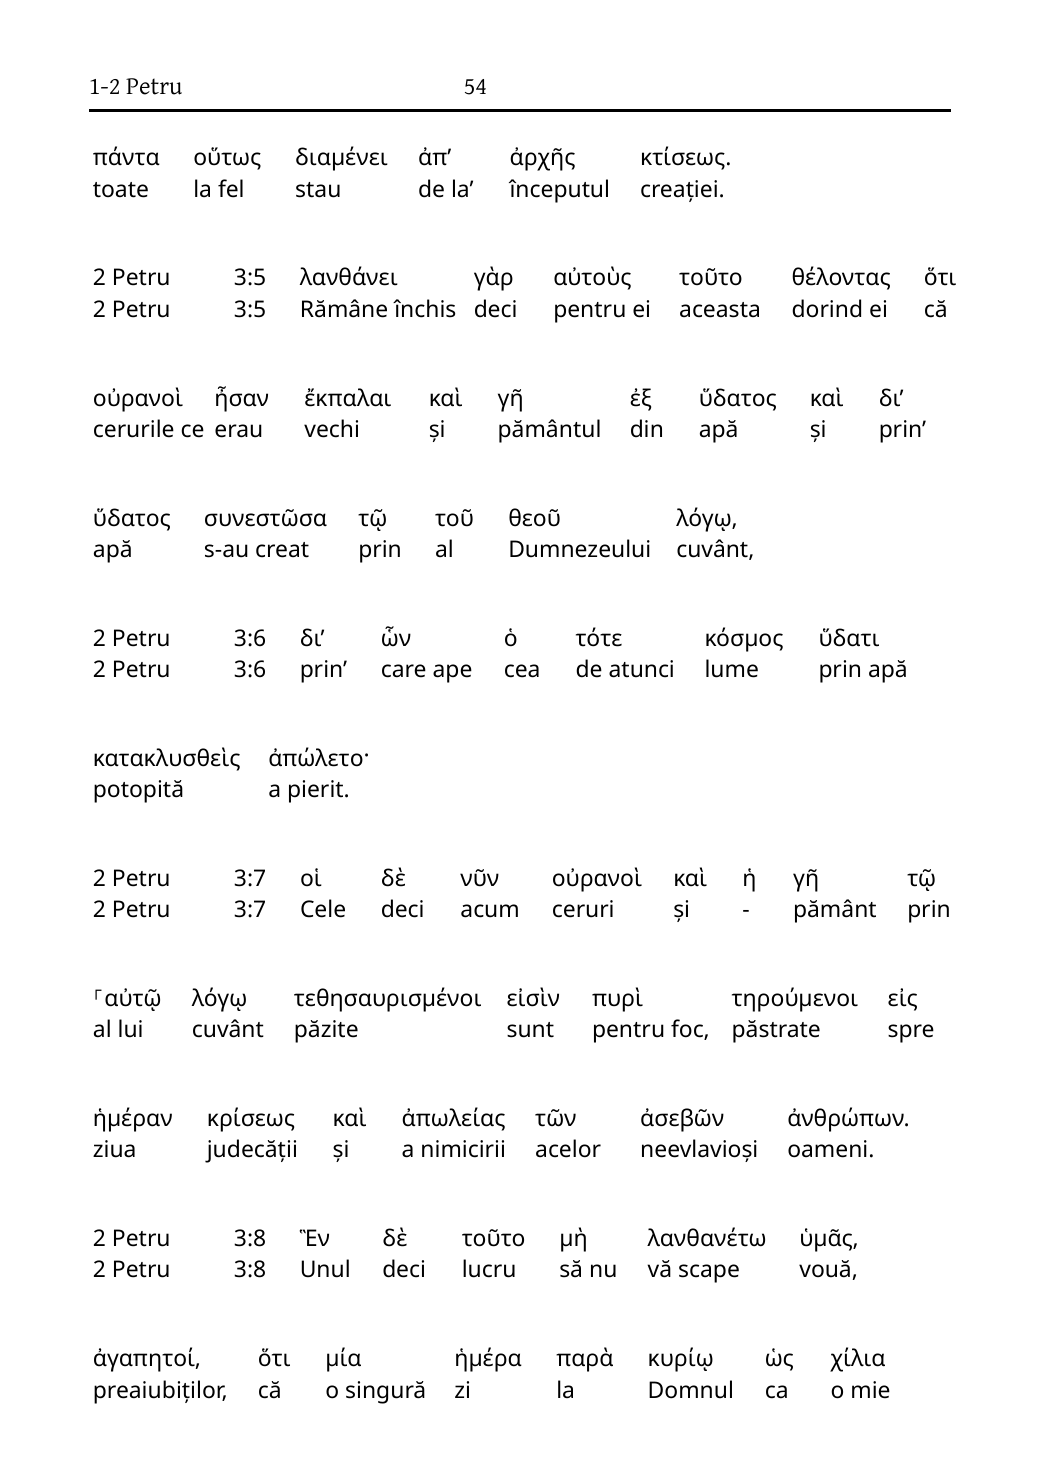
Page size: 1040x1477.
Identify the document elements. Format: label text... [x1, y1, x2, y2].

table_header [89, 1071, 202, 1102]
table_header [531, 1071, 636, 1102]
table_cell γῆ [493, 381, 625, 413]
table_cell lucru [458, 1254, 555, 1285]
table_cell νῦν [456, 862, 547, 893]
table_cell Cele [296, 893, 376, 924]
table_header [89, 831, 229, 862]
table_cell 3:5 [230, 293, 295, 324]
table_cell ca [760, 1374, 826, 1405]
table_header [200, 470, 354, 502]
table_header [296, 831, 376, 862]
table_cell păstrate [727, 1013, 883, 1044]
table_cell τεθησαυρισμένοι [290, 982, 502, 1013]
table_cell dorind ei [787, 293, 919, 324]
table_header [789, 831, 903, 862]
table_header [826, 1311, 921, 1342]
table_cell oameni. [783, 1133, 939, 1164]
table_cell de atunci [571, 653, 700, 684]
table_cell ἀπ’ [414, 141, 505, 172]
table_cell creației. [636, 173, 758, 204]
table_cell deci [469, 293, 549, 324]
table_header [787, 230, 919, 261]
table_cell 2 Petru [89, 293, 229, 324]
table_header [188, 951, 289, 982]
table_cell și [669, 893, 738, 924]
table_cell ὅτι [919, 261, 987, 293]
table_cell 3:8 [230, 1254, 295, 1285]
table_cell s-au creat [200, 533, 354, 564]
table_header [549, 230, 675, 261]
table_cell 2 Petru [89, 893, 229, 924]
table_cell εἰς [883, 982, 963, 1013]
table_header [694, 350, 805, 381]
table_header [376, 590, 499, 622]
table_cell αὐτοὺς [549, 261, 675, 293]
table_cell sunt [502, 1013, 588, 1044]
table_header [814, 590, 934, 622]
table_cell - [738, 893, 789, 924]
table_header [727, 951, 883, 982]
table_header [89, 590, 229, 622]
table_header [89, 350, 210, 381]
table_cell τοῦτο [458, 1222, 555, 1253]
table_cell κατακλυσθεὶς [89, 742, 264, 773]
table_header [254, 1311, 321, 1342]
table_cell pământul [493, 413, 625, 444]
table_header [89, 1311, 253, 1342]
table_header [552, 1311, 643, 1342]
table_cell δὲ [376, 862, 456, 893]
table_header [89, 711, 264, 742]
table_cell τῶν [531, 1102, 636, 1133]
table_header [643, 1311, 760, 1342]
table_cell 3:7 [230, 862, 296, 893]
table_header [499, 590, 571, 622]
table_cell εἰσὶν [502, 982, 588, 1013]
table_header [643, 1191, 795, 1222]
table_cell τῷ [354, 502, 431, 533]
table_header [328, 1071, 397, 1102]
table_cell erau [210, 413, 300, 444]
table_cell păzite [290, 1013, 502, 1044]
table_cell la [552, 1374, 643, 1405]
table_cell deci [378, 1254, 457, 1285]
table_cell ὧν [376, 622, 499, 653]
table_header [700, 590, 814, 622]
table_cell ὁ [499, 622, 571, 653]
table_cell ἡμέρα [450, 1342, 552, 1373]
table_cell zi [450, 1374, 552, 1405]
table_header [431, 470, 504, 502]
table_cell ὕδατος [694, 381, 805, 413]
table_header [295, 590, 376, 622]
table_cell πυρὶ [588, 982, 727, 1013]
table_header [874, 350, 955, 381]
table_cell cuvânt, [672, 533, 778, 564]
table_cell χίλια [826, 1342, 921, 1373]
table_cell πάντα [89, 141, 189, 172]
table_cell al [431, 533, 504, 564]
table_cell μὴ [555, 1222, 643, 1253]
table_cell de la’ [414, 173, 505, 204]
table_cell ἀγαπητοί, [89, 1342, 253, 1373]
table_header [738, 831, 789, 862]
table_cell οὐρανοὶ [548, 862, 669, 893]
table_cell τότε [571, 622, 700, 653]
table_cell 3:6 [230, 653, 295, 684]
table_header [493, 350, 625, 381]
table_header [672, 470, 778, 502]
table_cell prin [354, 533, 431, 564]
table_cell cuvânt [188, 1013, 289, 1044]
table_cell λανθανέτω [643, 1222, 795, 1253]
table_cell μία [321, 1342, 450, 1373]
table_header [504, 470, 672, 502]
table_header [89, 951, 187, 982]
table_cell pentru ei [549, 293, 675, 324]
table_cell toate [89, 173, 189, 204]
table_header [502, 951, 588, 982]
table_header [669, 831, 738, 862]
table_header [378, 1191, 457, 1222]
table_cell διαμένει [291, 141, 414, 172]
table_header [555, 1191, 643, 1222]
table_header [290, 951, 502, 982]
table_cell ceruri [548, 893, 669, 924]
table_header [795, 1191, 886, 1222]
table_cell κρίσεως [203, 1102, 328, 1133]
table_header [903, 831, 979, 862]
table_cell 2 Petru [89, 261, 229, 293]
table_cell lume [700, 653, 814, 684]
table_header [300, 350, 424, 381]
table_header [376, 831, 456, 862]
table_cell θεοῦ [504, 502, 672, 533]
table_cell καὶ [669, 862, 738, 893]
table_cell λόγῳ, [672, 502, 778, 533]
table_header [783, 1071, 939, 1102]
table_header [919, 230, 987, 261]
table_cell spre [883, 1013, 963, 1044]
table_cell începutul [505, 173, 636, 204]
table_header [456, 831, 547, 862]
table_cell ἀπώλετο· [264, 742, 396, 773]
table_cell aceasta [675, 293, 787, 324]
table_cell 3:8 [230, 1222, 295, 1253]
table_cell cerurile ce [89, 413, 210, 444]
table_cell ὡς [760, 1342, 826, 1373]
table_header [760, 1311, 826, 1342]
table_cell ἡ [738, 862, 789, 893]
table_cell ἡμέραν [89, 1102, 202, 1133]
table_cell οὐρανοὶ [89, 381, 210, 413]
table_header [675, 230, 787, 261]
table_header [203, 1071, 328, 1102]
table_cell să nu [555, 1254, 643, 1285]
table_cell ἀσεβῶν [636, 1102, 783, 1133]
table_header [89, 470, 199, 502]
table_cell și [328, 1133, 397, 1164]
table_cell prin’ [295, 653, 376, 684]
table_cell δὲ [378, 1222, 457, 1253]
table_cell Domnul [643, 1374, 760, 1405]
table_header [548, 831, 669, 862]
table_cell 2 Petru [89, 1254, 229, 1285]
table_cell a pierit. [264, 773, 396, 804]
table_cell că [254, 1374, 321, 1405]
table_header [354, 470, 431, 502]
table_cell ἀπωλείας [397, 1102, 531, 1133]
table_cell 2 Petru [89, 653, 229, 684]
table_cell γῆ [789, 862, 903, 893]
table_cell τοῦτο [675, 261, 787, 293]
table_cell prin apă [814, 653, 934, 684]
table_header [424, 350, 493, 381]
table_cell τηρούμενοι [727, 982, 883, 1013]
table_cell ἔκπαλαι [300, 381, 424, 413]
table_header [230, 230, 295, 261]
table_cell la fel [189, 173, 291, 204]
table_cell τῷ [903, 862, 979, 893]
table_cell ὅτι [254, 1342, 321, 1373]
table_header [588, 951, 727, 982]
table_cell neevlavioși [636, 1133, 783, 1164]
table_cell 2 Petru [89, 1222, 229, 1253]
table_cell deci [376, 893, 456, 924]
table_cell judecății [203, 1133, 328, 1164]
table_header [230, 590, 295, 622]
table_header [625, 350, 694, 381]
table_header [450, 1311, 552, 1342]
table_header [458, 1191, 555, 1222]
table_cell κυρίῳ [643, 1342, 760, 1373]
table_cell λανθάνει [295, 261, 469, 293]
table_cell ἦσαν [210, 381, 300, 413]
table_cell vă scape [643, 1254, 795, 1285]
table_header [295, 230, 469, 261]
table_cell οἱ [296, 862, 376, 893]
table_header [571, 590, 700, 622]
table_header [89, 1191, 229, 1222]
table_cell apă [694, 413, 805, 444]
table_cell prin [903, 893, 979, 924]
table_cell acelor [531, 1133, 636, 1164]
table_header [469, 230, 549, 261]
table_cell καὶ [805, 381, 874, 413]
table_cell 2 Petru [89, 622, 229, 653]
table_cell 3:6 [230, 622, 295, 653]
table_header [883, 951, 963, 982]
table_cell potopită [89, 773, 264, 804]
table_cell stau [291, 173, 414, 204]
table_header [89, 230, 229, 261]
table_cell al lui [89, 1013, 187, 1044]
table_cell o singură [321, 1374, 450, 1405]
table_header [210, 350, 300, 381]
table_cell 3:5 [230, 261, 295, 293]
table_cell ὕδατος [89, 502, 199, 533]
table_cell τοῦ [431, 502, 504, 533]
table_cell a nimicirii [397, 1133, 531, 1164]
table_header [397, 1071, 531, 1102]
table_header [805, 350, 874, 381]
table_cell κτίσεως. [636, 141, 758, 172]
table_cell o mie [826, 1374, 921, 1405]
table_cell γὰρ [469, 261, 549, 293]
table_cell δι’ [874, 381, 955, 413]
table_cell Rămâne închis [295, 293, 469, 324]
table_cell Ἓν [295, 1222, 378, 1253]
table_cell λόγῳ [188, 982, 289, 1013]
table_header [264, 711, 396, 742]
table_cell ἀνθρώπων. [783, 1102, 939, 1133]
table_cell θέλοντας [787, 261, 919, 293]
table_cell vouă, [795, 1254, 886, 1285]
table_cell ἀρχῆς [505, 141, 636, 172]
table_cell ὑμᾶς, [795, 1222, 886, 1253]
table_cell și [805, 413, 874, 444]
table_cell cea [499, 653, 571, 684]
table_header [230, 1191, 295, 1222]
table_cell preaiubiților, [89, 1374, 253, 1405]
table_cell συνεστῶσα [200, 502, 354, 533]
table_cell ziua [89, 1133, 202, 1164]
table_header [230, 831, 296, 862]
table_header [321, 1311, 450, 1342]
table_cell ὕδατι [814, 622, 934, 653]
table_cell καὶ [328, 1102, 397, 1133]
table_cell παρὰ [552, 1342, 643, 1373]
table_cell prin’ [874, 413, 955, 444]
table_cell ⸀αὐτῷ [89, 982, 187, 1013]
table_cell καὶ [424, 381, 493, 413]
table_cell Unul [295, 1254, 378, 1285]
table_cell acum [456, 893, 547, 924]
table_cell 2 Petru [89, 862, 229, 893]
table_cell că [919, 293, 987, 324]
table_cell din [625, 413, 694, 444]
table_header [295, 1191, 378, 1222]
table_cell οὕτως [189, 141, 291, 172]
table_cell apă [89, 533, 199, 564]
table_cell care ape [376, 653, 499, 684]
table_cell ἐξ [625, 381, 694, 413]
table_cell Dumnezeului [504, 533, 672, 564]
table_cell pentru foc, [588, 1013, 727, 1044]
table_cell vechi [300, 413, 424, 444]
table_cell δι’ [295, 622, 376, 653]
table_cell pământ [789, 893, 903, 924]
table_header [636, 1071, 783, 1102]
table_cell și [424, 413, 493, 444]
table_cell κόσμος [700, 622, 814, 653]
table_cell 3:7 [230, 893, 296, 924]
